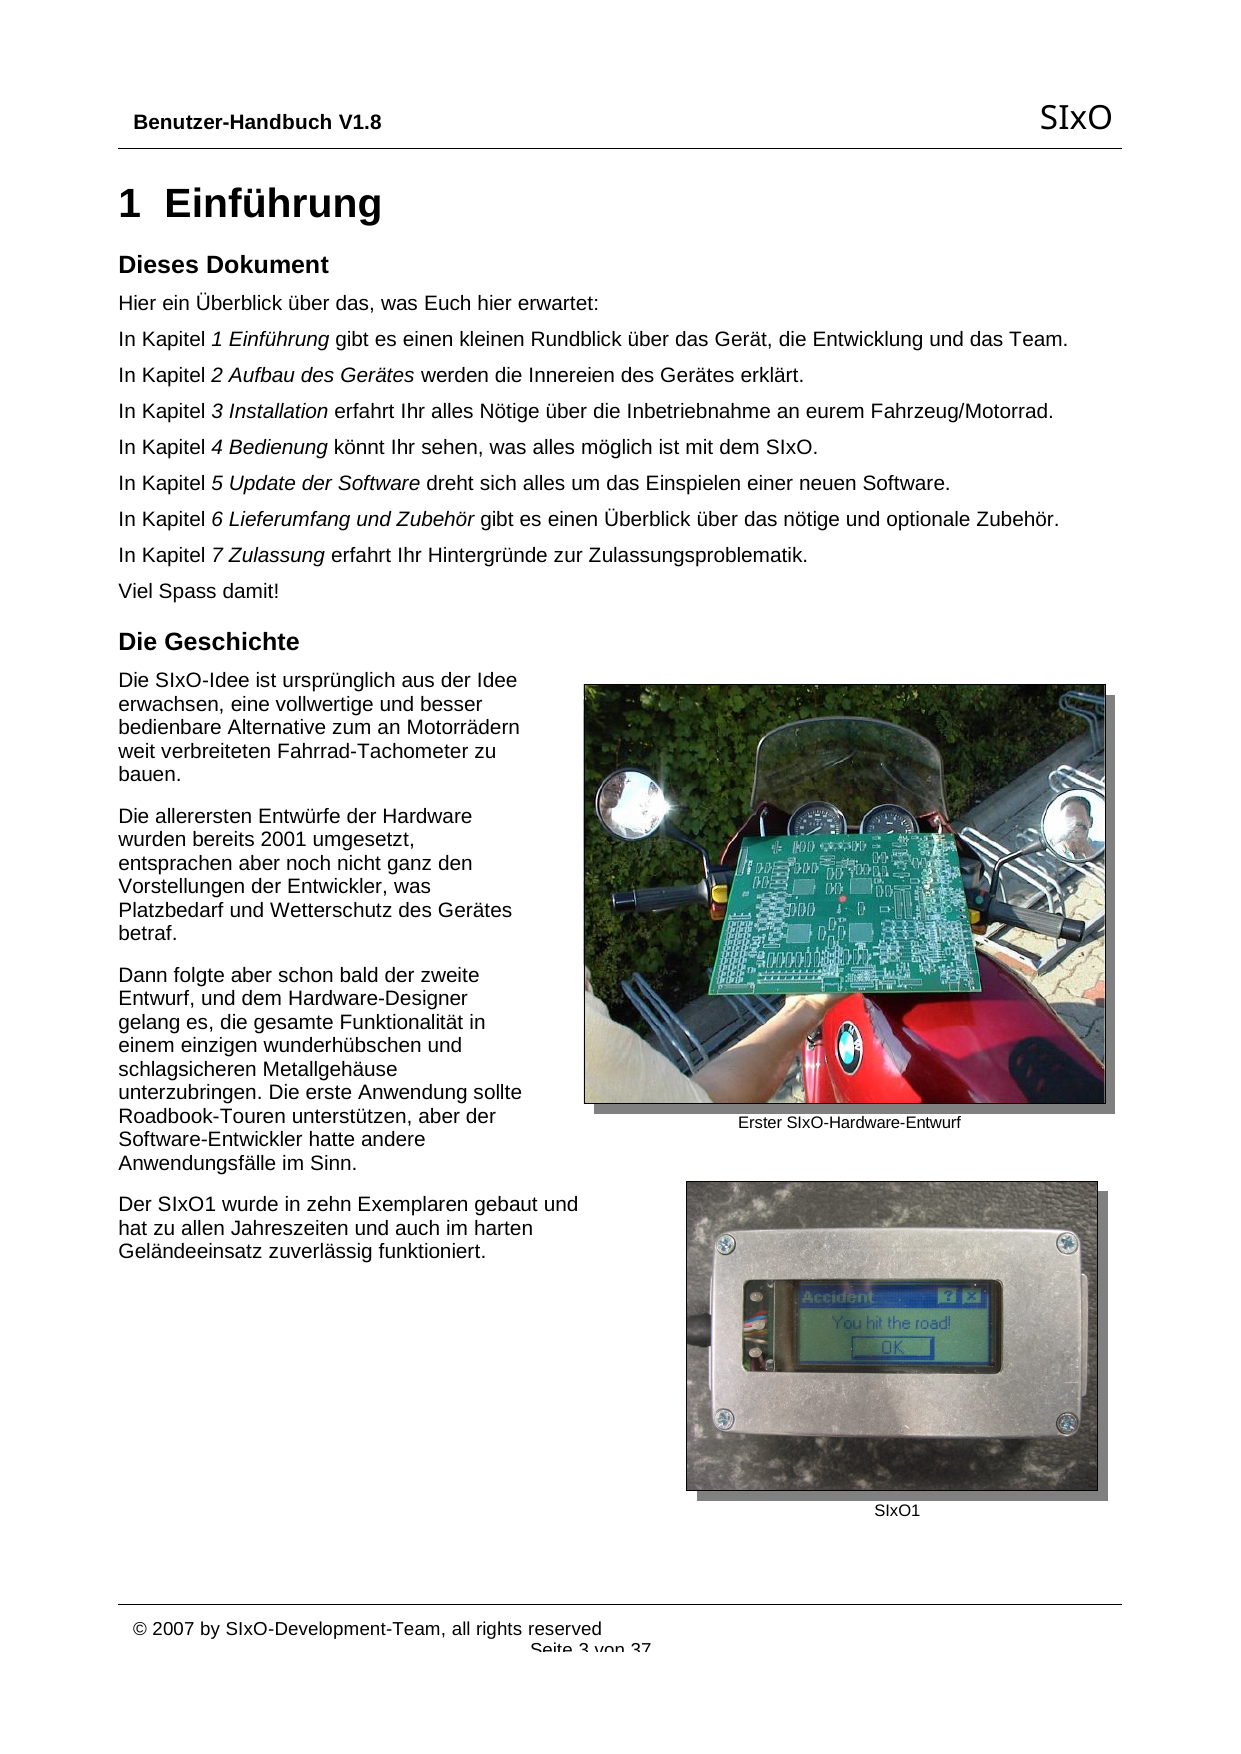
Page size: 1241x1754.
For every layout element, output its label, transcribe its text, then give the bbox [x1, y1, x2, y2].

text Die SIxO-Idee ist ursprünglich aus der Idee erwachsen, eine vollwertige und besser bedienbare Alternative zum an Motorrädern weit verbreiteten Fahrrad-Tachometer zu bauen. [118, 669, 1122, 786]
subtitle Die Geschichte [118, 628, 1122, 656]
picture [585, 685, 1105, 1103]
text Viel Spass damit! [118, 580, 1122, 603]
text In Kapitel 4 Bedienung könnt Ihr sehen, was alles möglich ist mit dem SIxO. [118, 436, 1122, 459]
text Die allerersten Entwürfe der Hardware wurden bereits 2001 umgesetzt, entsprachen aber noch nicht ganz den Vorstellungen der Entwickler, was Platzbedarf und Wetterschutz des Gerätes betraf. [118, 804, 583, 945]
text In Kapitel 2 Aufbau des Gerätes werden die Innereien des Gerätes erklärt. [118, 363, 1122, 387]
text SIxO1 [686, 1491, 1108, 1519]
text Hier ein Überblick über das, was Euch hier erwartet: [118, 291, 1122, 315]
text Erster SIxO-Hardware-Entwurf [583, 1104, 1115, 1132]
text In Kapitel 3 Installation erfahrt Ihr alles Nötige über die Inbetriebnahme an eurem Fahrzeug/Motorrad. [118, 399, 1122, 423]
text Der SIxO1 wurde in zehn Exemplaren gebaut und hat zu allen Jahreszeiten und auch im harten Geländeeinsatz zuverlässig funktioniert. [118, 1193, 686, 1263]
text Dann folgte aber schon bald der zweite Entwurf, und dem Hardware-Designer gelang es, die gesamte Funktionalität in einem einzigen wunderhübschen und schlagsicheren Metallgehäuse unterzubringen. Die erste Anwendung sollte Roadbook-Touren unterstützen, aber der Software-Entwickler hatte andere Anwendungsfälle im Sinn. [118, 963, 1122, 1175]
text [1098, 1181, 1108, 1191]
picture [687, 1182, 1097, 1490]
text In Kapitel 6 Lieferumfang und Zubehör gibt es einen Überblick über das nötige und optionale Zubehör. [118, 508, 1122, 531]
subtitle Dieses Dokument [118, 251, 1122, 279]
text In Kapitel 1 Einführung gibt es einen kleinen Rundblick über das Gerät, die Entwicklung und das Team. [118, 327, 1122, 351]
subtitle Einführung [118, 180, 1122, 226]
text In Kapitel 7 Zulassung erfahrt Ihr Hintergründe zur Zulassungsproblematik. [118, 544, 1122, 567]
text In Kapitel 5 Update der Software dreht sich alles um das Einspielen einer neuen Software. [118, 472, 1122, 495]
